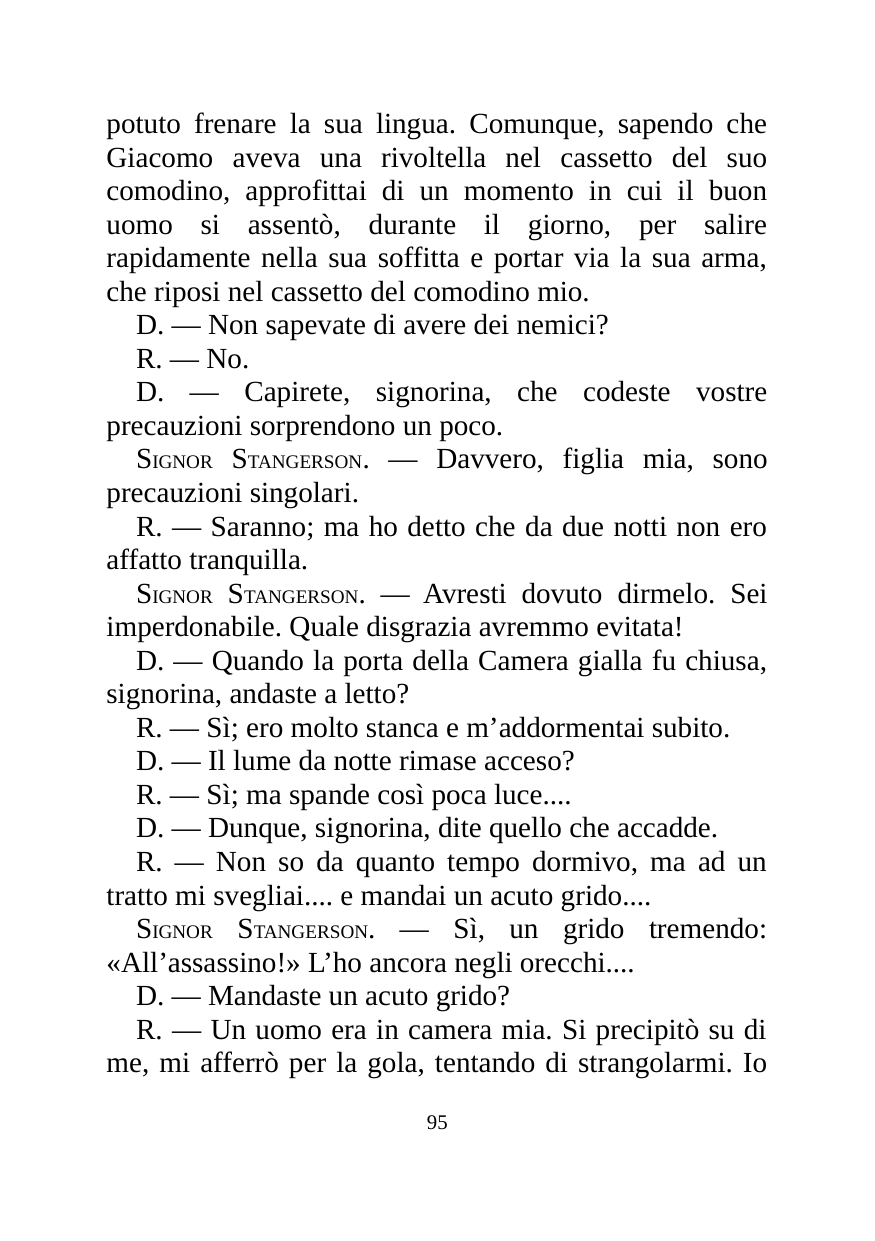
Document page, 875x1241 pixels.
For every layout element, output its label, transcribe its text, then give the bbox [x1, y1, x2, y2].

text R. — Saranno; ma ho detto che da due notti non ero affatto tranquilla. [106, 509, 768, 576]
text R. — Un uomo era in camera mia. Si precipitò su di me, mi afferrò per la gola, tentando di strangolarmi. Io [106, 1012, 768, 1079]
text Signor Stangerson. — Davvero, figlia mia, sono precauzioni singolari. [106, 442, 768, 509]
text Signor Stangerson. — Sì, un grido tremendo: «All’assassino!» L’ho ancora negli orecchi.... [106, 911, 768, 978]
text potuto frenare la sua lingua. Comunque, sapendo che Giacomo aveva una rivoltella nel cassetto del suo comodino, approfittai di un momento in cui il buon uomo si assentò, durante il giorno, per salire rapidamente nella sua soffitta e portar via la sua arma, che riposi nel cassetto del comodino mio. [106, 106, 768, 307]
text R. — Sì; ma spande così poca luce.... [106, 777, 768, 811]
text R. — Non so da quanto tempo dormivo, ma ad un tratto mi svegliai.... e mandai un acuto grido.... [106, 844, 768, 911]
text D. — Non sapevate di avere dei nemici? [106, 307, 768, 341]
text D. — Quando la porta della Camera gialla fu chiusa, signorina, andaste a letto? [106, 643, 768, 710]
text R. — Sì; ero molto stanca e m’addormentai subito. [106, 710, 768, 743]
text D. — Il lume da notte rimase acceso? [106, 743, 768, 777]
text D. — Capirete, signorina, che codeste vostre precauzioni sorprendono un poco. [106, 374, 768, 442]
text R. — No. [106, 341, 768, 374]
text D. — Dunque, signorina, dite quello che accadde. [106, 811, 768, 844]
text D. — Mandaste un acuto grido? [106, 978, 768, 1012]
text Signor Stangerson. — Avresti dovuto dirmelo. Sei imperdonabile. Quale disgrazia avremmo evitata! [106, 576, 768, 643]
